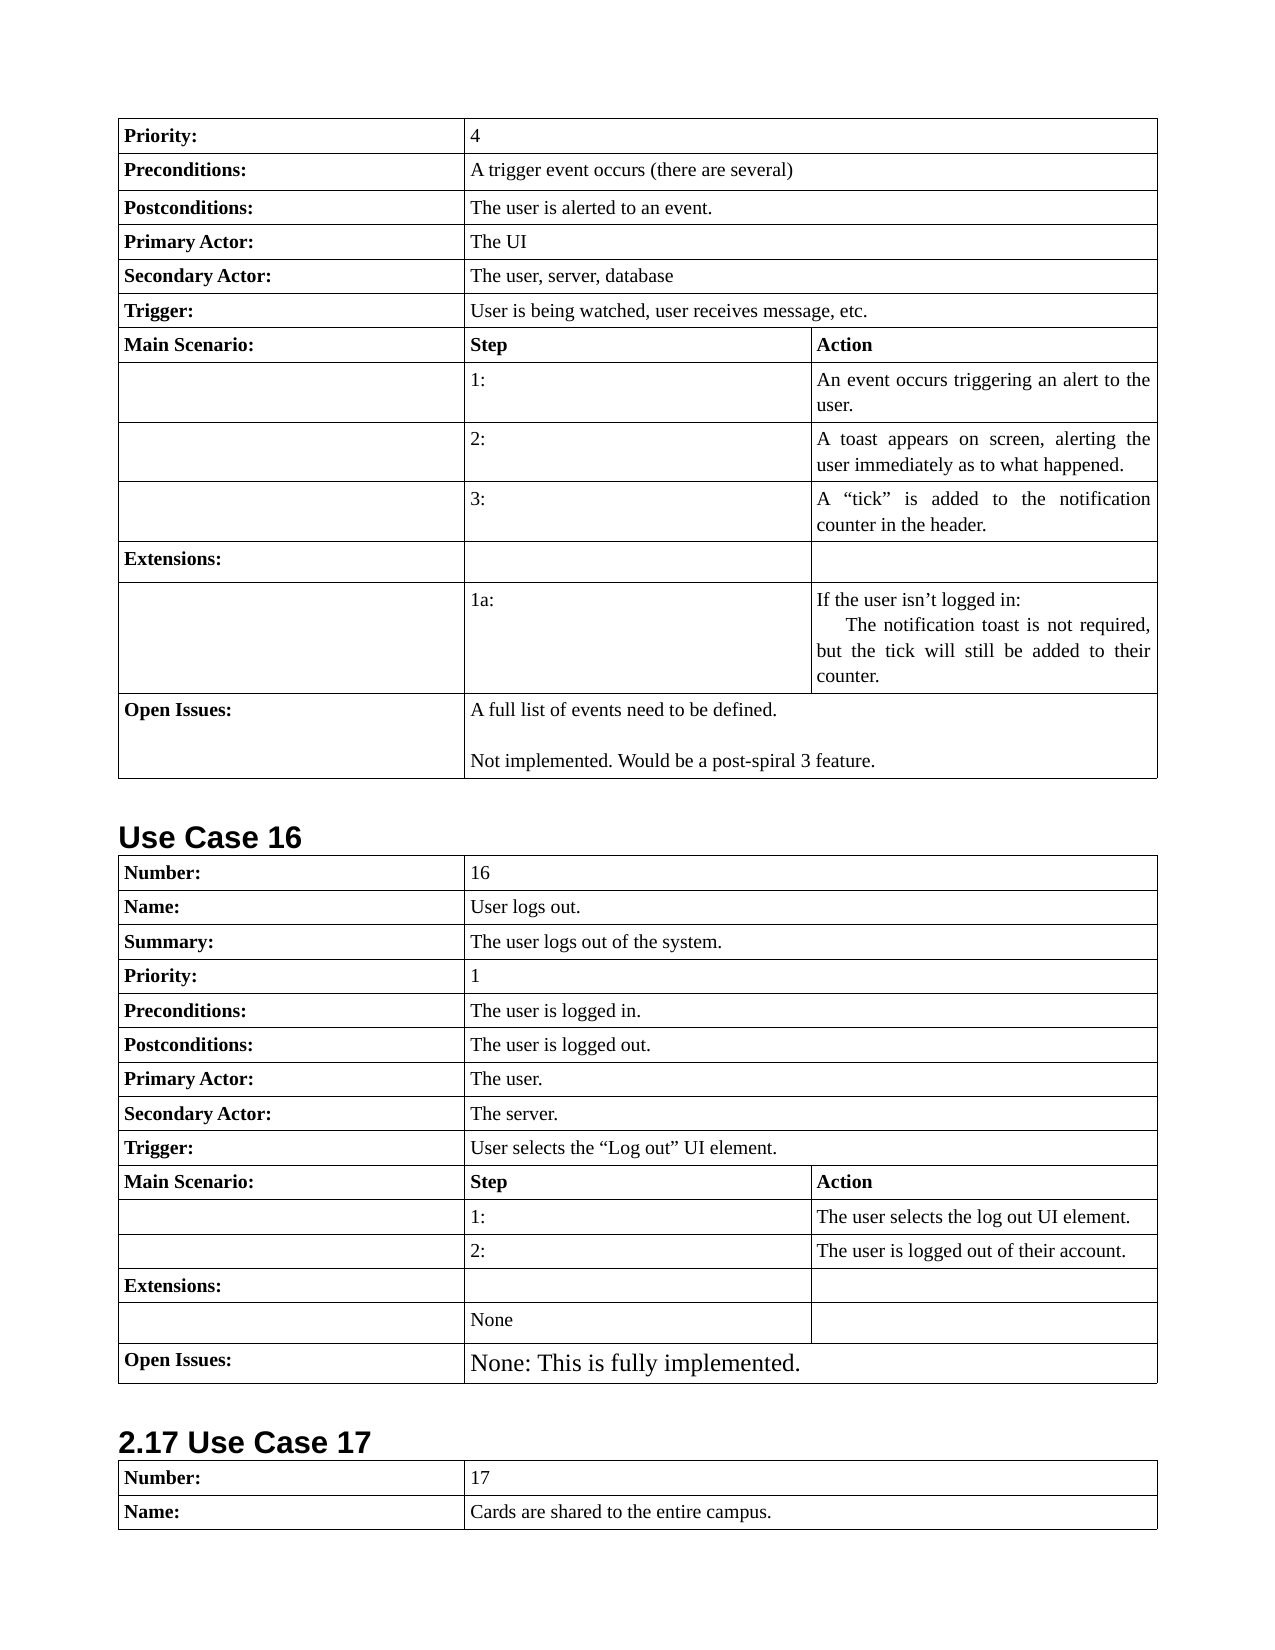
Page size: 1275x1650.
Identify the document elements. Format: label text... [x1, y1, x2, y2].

table_cell [119, 423, 464, 481]
table_cell 1: [465, 1200, 811, 1233]
table_cell Postconditions: [119, 1028, 464, 1062]
table_cell Step [465, 328, 811, 362]
table_cell Primary Actor: [119, 225, 464, 258]
table_cell [812, 542, 1157, 582]
table_cell [119, 363, 464, 422]
table_cell [119, 1235, 464, 1268]
table_cell 4 [465, 119, 1157, 152]
table_cell 1a: [465, 583, 811, 693]
table_cell [119, 583, 464, 693]
table_cell A toast appears on screen, alerting the user immediately as to what happened. [812, 423, 1157, 481]
table_cell Action [812, 1166, 1157, 1199]
table_cell Primary Actor: [119, 1063, 464, 1096]
table_cell The user is logged out. [465, 1028, 1157, 1062]
table_cell Secondary Actor: [119, 260, 464, 293]
table_cell 3: [465, 482, 811, 541]
table_cell Open Issues: [119, 1344, 464, 1383]
table_cell Open Issues: [119, 694, 464, 778]
table_cell Preconditions: [119, 154, 464, 190]
table_header 17 [465, 1461, 1157, 1494]
table_cell Extensions: [119, 542, 464, 582]
table_cell The user is alerted to an event. [465, 191, 1157, 224]
table_cell [119, 1200, 464, 1233]
table_cell Main Scenario: [119, 1166, 464, 1199]
table_header 16 [465, 856, 1157, 890]
text 2.17 Use Case 17 [118, 1424, 1157, 1460]
table_cell [119, 1303, 464, 1342]
table_cell Main Scenario: [119, 328, 464, 362]
table_cell Trigger: [119, 1131, 464, 1165]
table_cell [812, 1269, 1157, 1302]
table_header Number: [119, 1461, 464, 1494]
table_cell User is being watched, user receives message, etc. [465, 294, 1157, 327]
table_cell 2: [465, 1235, 811, 1268]
table_cell The user is logged in. [465, 994, 1157, 1027]
table_cell 1 [465, 960, 1157, 993]
table_header Number: [119, 856, 464, 890]
table_cell Priority: [119, 119, 464, 152]
table_cell User selects the “Log out” UI element. [465, 1131, 1157, 1165]
table_cell Priority: [119, 960, 464, 993]
table_cell A trigger event occurs (there are several) [465, 154, 1157, 190]
table_cell The user, server, database [465, 260, 1157, 293]
table_cell 1: [465, 363, 811, 422]
table_cell Action [812, 328, 1157, 362]
table_cell An event occurs triggering an alert to the user. [812, 363, 1157, 422]
table_cell Preconditions: [119, 994, 464, 1027]
table_cell The user. [465, 1063, 1157, 1096]
table_cell The user is logged out of their account. [812, 1235, 1157, 1268]
table_cell Cards are shared to the entire campus. [465, 1496, 1157, 1529]
table_cell Step [465, 1166, 811, 1199]
table_cell Trigger: [119, 294, 464, 327]
table_cell [465, 542, 811, 582]
table_cell Secondary Actor: [119, 1097, 464, 1130]
table_cell A “tick” is added to the notification counter in the header. [812, 482, 1157, 541]
table_cell The user selects the log out UI element. [812, 1200, 1157, 1233]
table_cell Summary: [119, 925, 464, 958]
table_cell User logs out. [465, 891, 1157, 924]
table_cell [119, 482, 464, 541]
text Use Case 16 [118, 819, 1157, 855]
table_cell None [465, 1303, 811, 1342]
table_cell A full list of events need to be defined. Not implemented. Would be a post-spiral 3 feature. [465, 694, 1157, 778]
table_cell None: This is fully implemented. [465, 1344, 1157, 1383]
table_cell The user logs out of the system. [465, 925, 1157, 958]
table_cell Name: [119, 1496, 464, 1529]
table_cell [465, 1269, 811, 1302]
table_cell Postconditions: [119, 191, 464, 224]
table_cell If the user isn’t logged in: The notification toast is not required, but the tick will still be added to their counter. [812, 583, 1157, 693]
table_cell Extensions: [119, 1269, 464, 1302]
table_cell [812, 1303, 1157, 1342]
table_cell 2: [465, 423, 811, 481]
table_cell The server. [465, 1097, 1157, 1130]
table_cell The UI [465, 225, 1157, 258]
table_cell Name: [119, 891, 464, 924]
